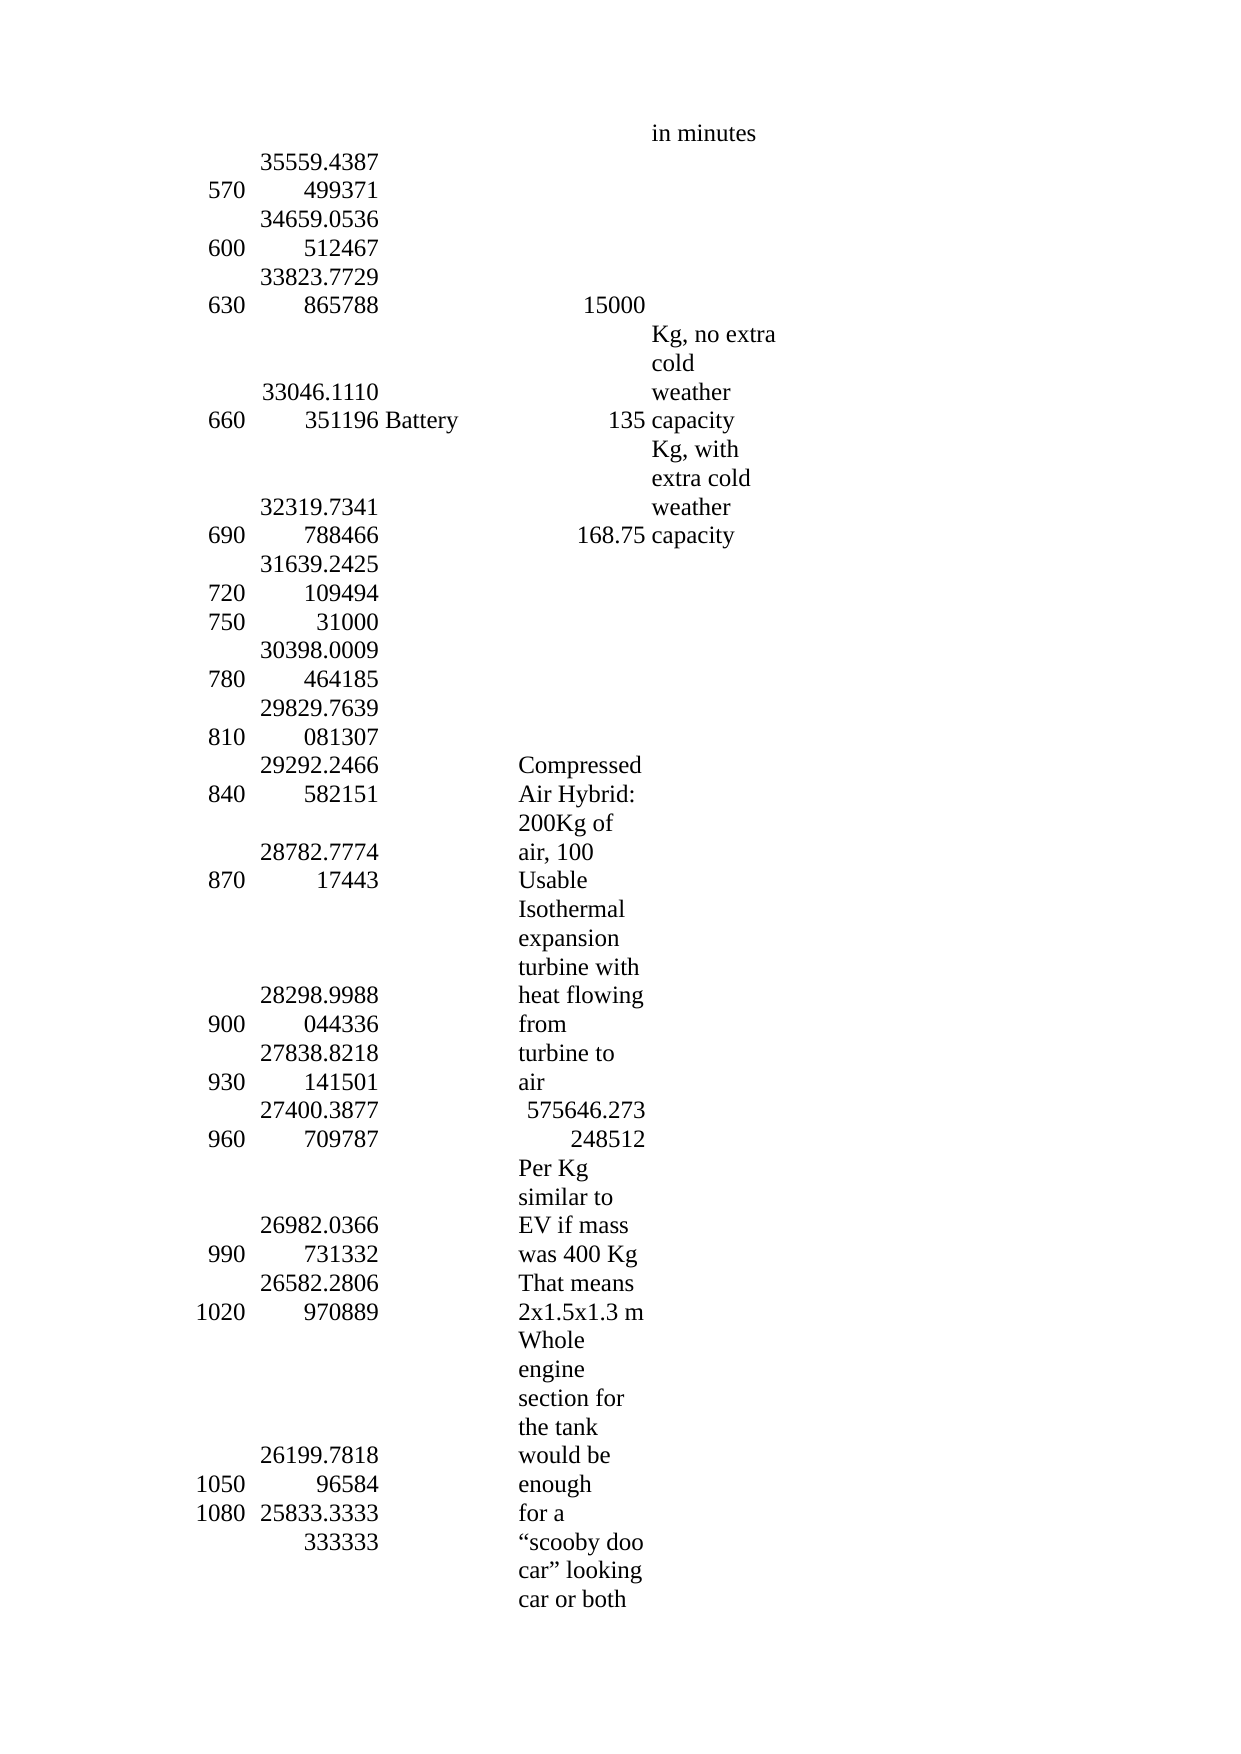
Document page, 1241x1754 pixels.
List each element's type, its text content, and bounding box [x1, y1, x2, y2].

table_cell [382, 147, 515, 204]
table_cell [382, 1498, 515, 1613]
table_cell [915, 636, 1048, 693]
table_cell 35559.4387499371 [248, 147, 382, 204]
table_cell [382, 549, 515, 607]
table_cell [1048, 693, 1182, 751]
table_cell [382, 262, 515, 319]
table_cell [648, 894, 782, 1038]
table_cell [782, 607, 915, 636]
table_cell [382, 636, 515, 693]
table_cell turbine to air [515, 1038, 648, 1096]
table_cell 32319.7341788466 [248, 434, 382, 549]
table_cell [782, 434, 915, 549]
table_cell 960 [112, 1096, 248, 1153]
table_cell 27400.3877709787 [248, 1096, 382, 1153]
table_cell [1048, 636, 1182, 693]
table_cell 30398.0009464185 [248, 636, 382, 693]
table_cell [915, 434, 1048, 549]
table_cell [782, 549, 915, 607]
table_cell [382, 204, 515, 262]
table_cell [382, 693, 515, 751]
table_cell [515, 147, 648, 204]
table_cell [1048, 751, 1182, 808]
table_cell [382, 434, 515, 549]
table_cell [382, 1096, 515, 1153]
table_cell 870 [112, 808, 248, 894]
table_cell [382, 607, 515, 636]
table_cell [1048, 1153, 1182, 1268]
table_cell [1048, 147, 1182, 204]
table_cell [382, 894, 515, 1038]
table_cell [1048, 549, 1182, 607]
table_cell [782, 262, 915, 319]
table_cell That means 2x1.5x1.3 m [515, 1268, 648, 1326]
table_cell 31639.2425109494 [248, 549, 382, 607]
table_cell 660 [112, 319, 248, 434]
table_cell Compressed Air Hybrid: [515, 751, 648, 808]
table_cell in minutes [648, 118, 782, 147]
table_cell for a “scooby doo car” looking car or both [515, 1498, 648, 1613]
table_cell [648, 1038, 782, 1096]
table_cell 135 [515, 319, 648, 434]
table_cell [648, 262, 782, 319]
table_cell [915, 549, 1048, 607]
table_cell [248, 118, 382, 147]
table_cell [382, 118, 515, 147]
table_cell 990 [112, 1153, 248, 1268]
table_cell [648, 147, 782, 204]
table_cell 1020 [112, 1268, 248, 1326]
table_cell [1048, 808, 1182, 894]
table_cell 28298.9988044336 [248, 894, 382, 1038]
table_cell 33823.7729865788 [248, 262, 382, 319]
table_cell 168.75 [515, 434, 648, 549]
table_cell [382, 1038, 515, 1096]
table_cell [915, 1268, 1048, 1326]
table_cell [915, 1038, 1048, 1096]
table_cell [648, 1326, 782, 1498]
table_cell 29292.2466582151 [248, 751, 382, 808]
table_cell 720 [112, 549, 248, 607]
table_cell [648, 1268, 782, 1326]
table_cell [782, 1153, 915, 1268]
table_cell [1048, 1038, 1182, 1096]
table_cell 26982.0366731332 [248, 1153, 382, 1268]
table_cell [782, 118, 915, 147]
table_cell 1080 [112, 1498, 248, 1613]
table_cell [1048, 118, 1182, 147]
table_cell [515, 118, 648, 147]
table_cell [648, 1096, 782, 1153]
table_cell 26199.781896584 [248, 1326, 382, 1498]
table_cell [782, 1268, 915, 1326]
table_cell [915, 1326, 1048, 1498]
table_cell 570 [112, 147, 248, 204]
table_cell [382, 751, 515, 808]
table_cell [782, 693, 915, 751]
table_cell Whole engine section for the tank would be enough [515, 1326, 648, 1498]
table_cell 34659.0536512467 [248, 204, 382, 262]
table_cell 200Kg of air, 100 Usable [515, 808, 648, 894]
table_cell [915, 319, 1048, 434]
table_cell 27838.8218141501 [248, 1038, 382, 1096]
table_cell 1050 [112, 1326, 248, 1498]
table_cell Isothermal expansion turbine with heat flowing from [515, 894, 648, 1038]
table_cell [915, 808, 1048, 894]
table_cell [648, 808, 782, 894]
table_cell [782, 204, 915, 262]
table_cell [782, 319, 915, 434]
table_cell [382, 1326, 515, 1498]
table_cell [915, 693, 1048, 751]
table_cell 15000 [515, 262, 648, 319]
table_cell 26582.2806970889 [248, 1268, 382, 1326]
table_cell [648, 693, 782, 751]
table_cell [915, 118, 1048, 147]
table_cell [915, 894, 1048, 1038]
table_cell [648, 549, 782, 607]
table_cell [648, 1153, 782, 1268]
table_cell Kg, no extra cold weather capacity [648, 319, 782, 434]
table_cell [112, 118, 248, 147]
table_cell [515, 636, 648, 693]
table_cell [1048, 607, 1182, 636]
table_cell Kg, with extra cold weather capacity [648, 434, 782, 549]
table_cell [515, 693, 648, 751]
table_cell [915, 751, 1048, 808]
table_cell [1048, 1096, 1182, 1153]
table_cell [782, 147, 915, 204]
table_cell [515, 549, 648, 607]
table_cell [915, 607, 1048, 636]
table_cell 690 [112, 434, 248, 549]
table_cell [515, 607, 648, 636]
table_cell 25833.3333333333 [248, 1498, 382, 1613]
table_cell 780 [112, 636, 248, 693]
table_cell [648, 607, 782, 636]
table_cell [915, 1498, 1048, 1613]
table_cell 630 [112, 262, 248, 319]
table_cell [782, 636, 915, 693]
table_cell [782, 1096, 915, 1153]
table_cell [515, 204, 648, 262]
table_cell 575646.273248512 [515, 1096, 648, 1153]
table_cell 900 [112, 894, 248, 1038]
table_cell [782, 1326, 915, 1498]
table_cell [915, 1153, 1048, 1268]
table_cell [648, 751, 782, 808]
table_cell [382, 1268, 515, 1326]
table_cell [782, 1038, 915, 1096]
table_cell [1048, 1498, 1182, 1613]
table_cell 930 [112, 1038, 248, 1096]
table_cell 750 [112, 607, 248, 636]
table_cell [1048, 204, 1182, 262]
table_cell 810 [112, 693, 248, 751]
table_cell [1048, 894, 1182, 1038]
table_cell [382, 808, 515, 894]
table_cell [1048, 434, 1182, 549]
table_cell [782, 808, 915, 894]
table_cell [915, 1096, 1048, 1153]
table_cell [1048, 319, 1182, 434]
table_cell 33046.1110351196 [248, 319, 382, 434]
table_cell [648, 204, 782, 262]
table_cell [1048, 1268, 1182, 1326]
table_cell 840 [112, 751, 248, 808]
table_cell 29829.7639081307 [248, 693, 382, 751]
table_cell Per Kg similar to EV if mass was 400 Kg [515, 1153, 648, 1268]
table_cell [1048, 1326, 1182, 1498]
table_cell [782, 1498, 915, 1613]
table_cell 28782.777417443 [248, 808, 382, 894]
table_cell [648, 1498, 782, 1613]
table_cell Battery [382, 319, 515, 434]
table_cell [915, 204, 1048, 262]
table_cell [915, 147, 1048, 204]
table_cell [1048, 262, 1182, 319]
table_cell [782, 894, 915, 1038]
table_cell [782, 751, 915, 808]
table_cell [382, 1153, 515, 1268]
table_cell 31000 [248, 607, 382, 636]
table_cell 600 [112, 204, 248, 262]
table_cell [915, 262, 1048, 319]
table_cell [648, 636, 782, 693]
